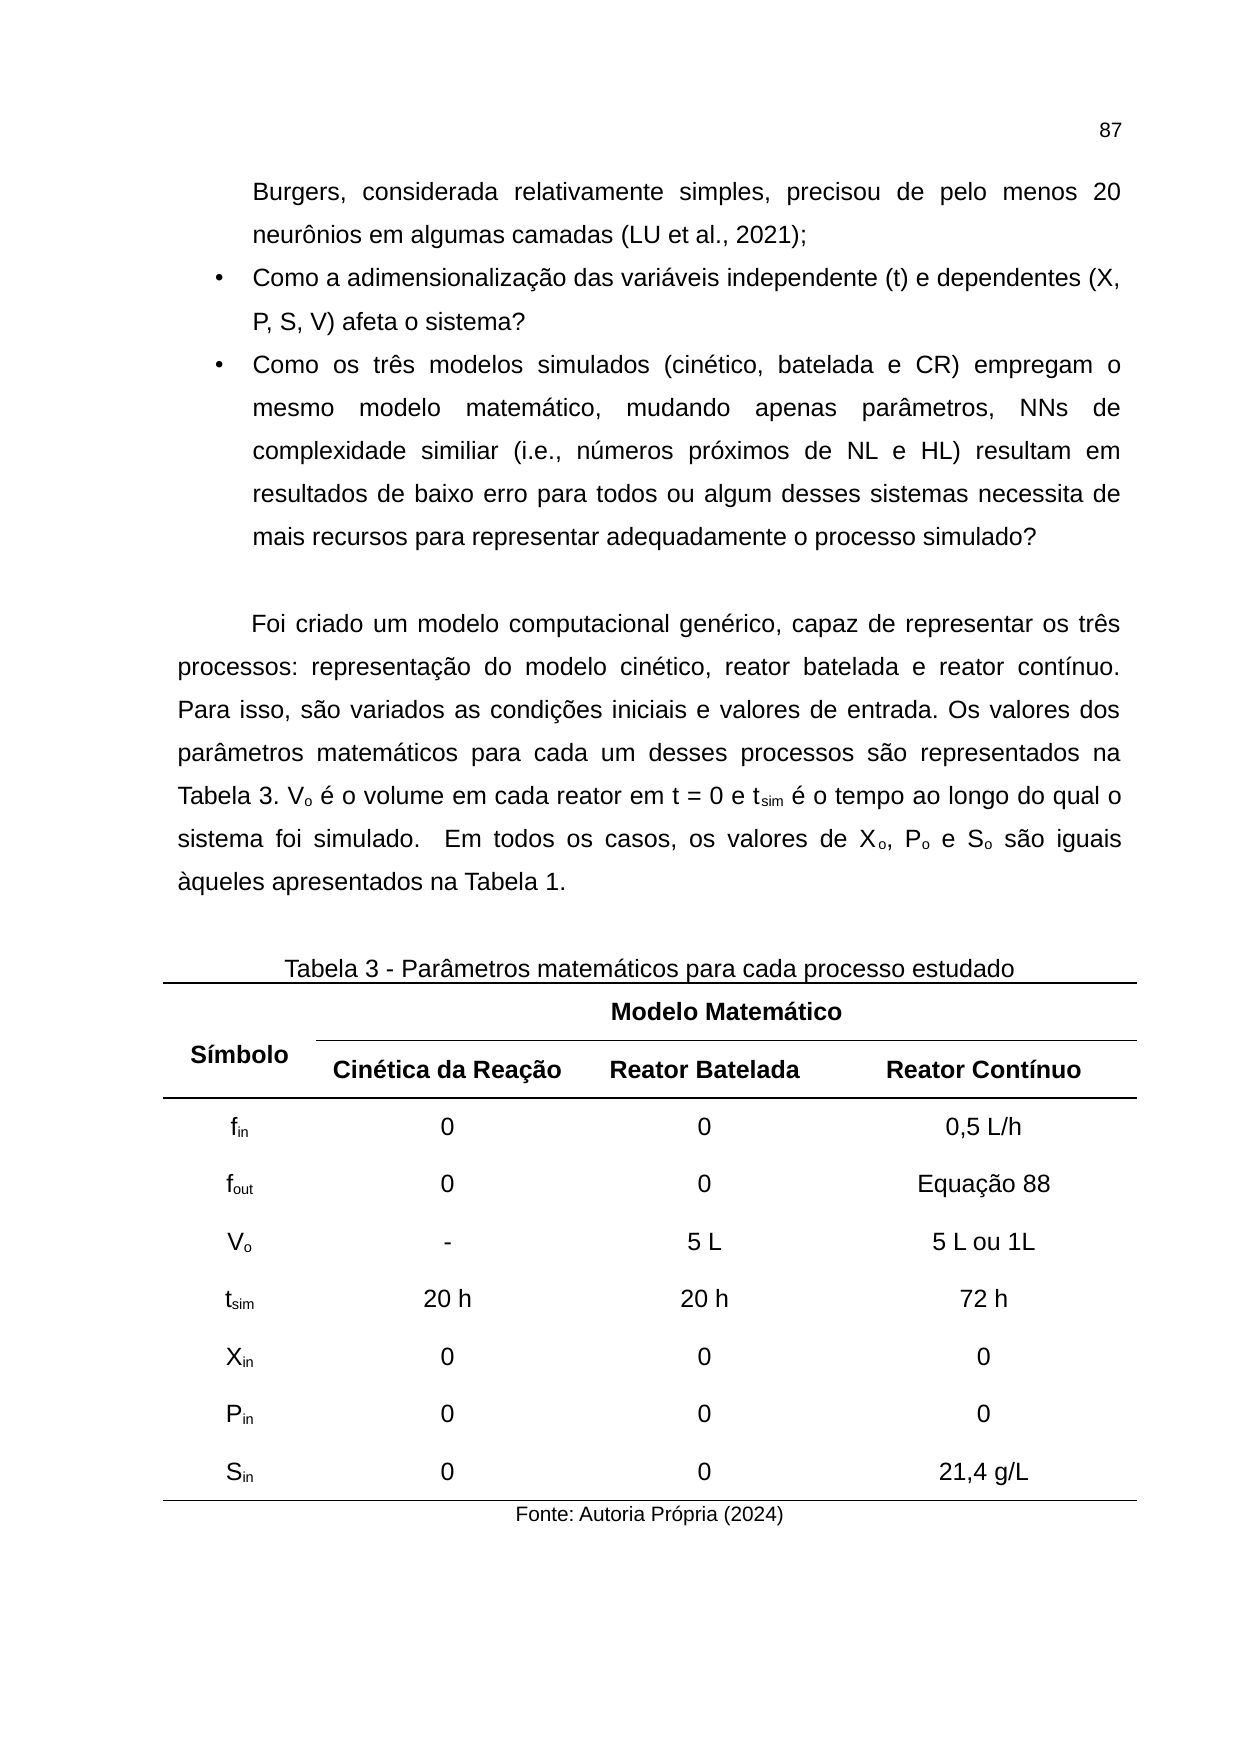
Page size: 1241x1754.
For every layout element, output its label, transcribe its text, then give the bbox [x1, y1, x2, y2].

table_cell 20 h [316, 1270, 578, 1327]
list Burgers, considerada relativamente simples, precisou de pelo menos 20 neurônios em algumas camadas (LU et al., 2021); [215, 177, 1122, 249]
table_cell 0 [316, 1155, 578, 1212]
table_cell 0 [578, 1155, 831, 1212]
table_cell 0 [316, 1385, 578, 1442]
table_cell Xin [163, 1327, 316, 1385]
text Fonte: Autoria Própria (2024) [177, 1501, 1122, 1525]
table_cell fout [163, 1155, 316, 1212]
text Foi criado um modelo computacional genérico, capaz de representar os três processos: representação do modelo cinético, reator batelada e reator contínuo. Para isso, são variados as condições iniciais e valores de entrada. Os valores dos parâmetros matemáticos para cada um desses processos são representados na Tabela 3. Vo é o volume em cada reator em t = 0 e tsim é o tempo ao longo do qual o sistema foi simulado. Em todos os casos, os valores de Xo, Po e So são iguais àqueles apresentados na Tabela 1. [177, 608, 1122, 896]
table_cell Reator Batelada [578, 1041, 831, 1097]
table_cell 72 h [831, 1270, 1137, 1327]
table_cell 0 [316, 1442, 578, 1500]
table_cell tsim [163, 1270, 316, 1327]
table_cell 5 L ou 1L [831, 1212, 1137, 1270]
table_cell 20 h [578, 1270, 831, 1327]
table_cell 0 [831, 1327, 1137, 1385]
table_cell 0 [578, 1327, 831, 1385]
table_cell Vo [163, 1212, 316, 1270]
table_cell 0 [578, 1099, 831, 1155]
table_cell Cinética da Reação [316, 1041, 578, 1097]
table_cell 0,5 L/h [831, 1099, 1137, 1155]
table_cell Sin [163, 1442, 316, 1500]
table_cell Equação 88 [831, 1155, 1137, 1212]
table_cell Pin [163, 1385, 316, 1442]
table_cell fin [163, 1099, 316, 1155]
table_cell 5 L [578, 1212, 831, 1270]
list Como a adimensionalização das variáveis independente (t) e dependentes (X, P, S, V) afeta o sistema? [215, 263, 1122, 335]
table_cell 0 [831, 1385, 1137, 1442]
text Tabela 3 - Parâmetros matemáticos para cada processo estudado [177, 953, 1122, 982]
table_cell 0 [578, 1442, 831, 1500]
table_cell 0 [578, 1385, 831, 1442]
list Como os três modelos simulados (cinético, batelada e CR) empregam o mesmo modelo matemático, mudando apenas parâmetros, NNs de complexidade similiar (i.e., números próximos de NL e HL) resultam em resultados de baixo erro para todos ou algum desses sistemas necessita de mais recursos para representar adequadamente o processo simulado? [215, 350, 1122, 551]
table_cell 0 [316, 1327, 578, 1385]
table_header Símbolo [163, 984, 316, 1097]
table_cell 0 [316, 1099, 578, 1155]
table_cell - [316, 1212, 578, 1270]
table_header Modelo Matemático [316, 984, 1137, 1040]
table_cell 21,4 g/L [831, 1442, 1137, 1500]
table_cell Reator Contínuo [831, 1041, 1137, 1097]
